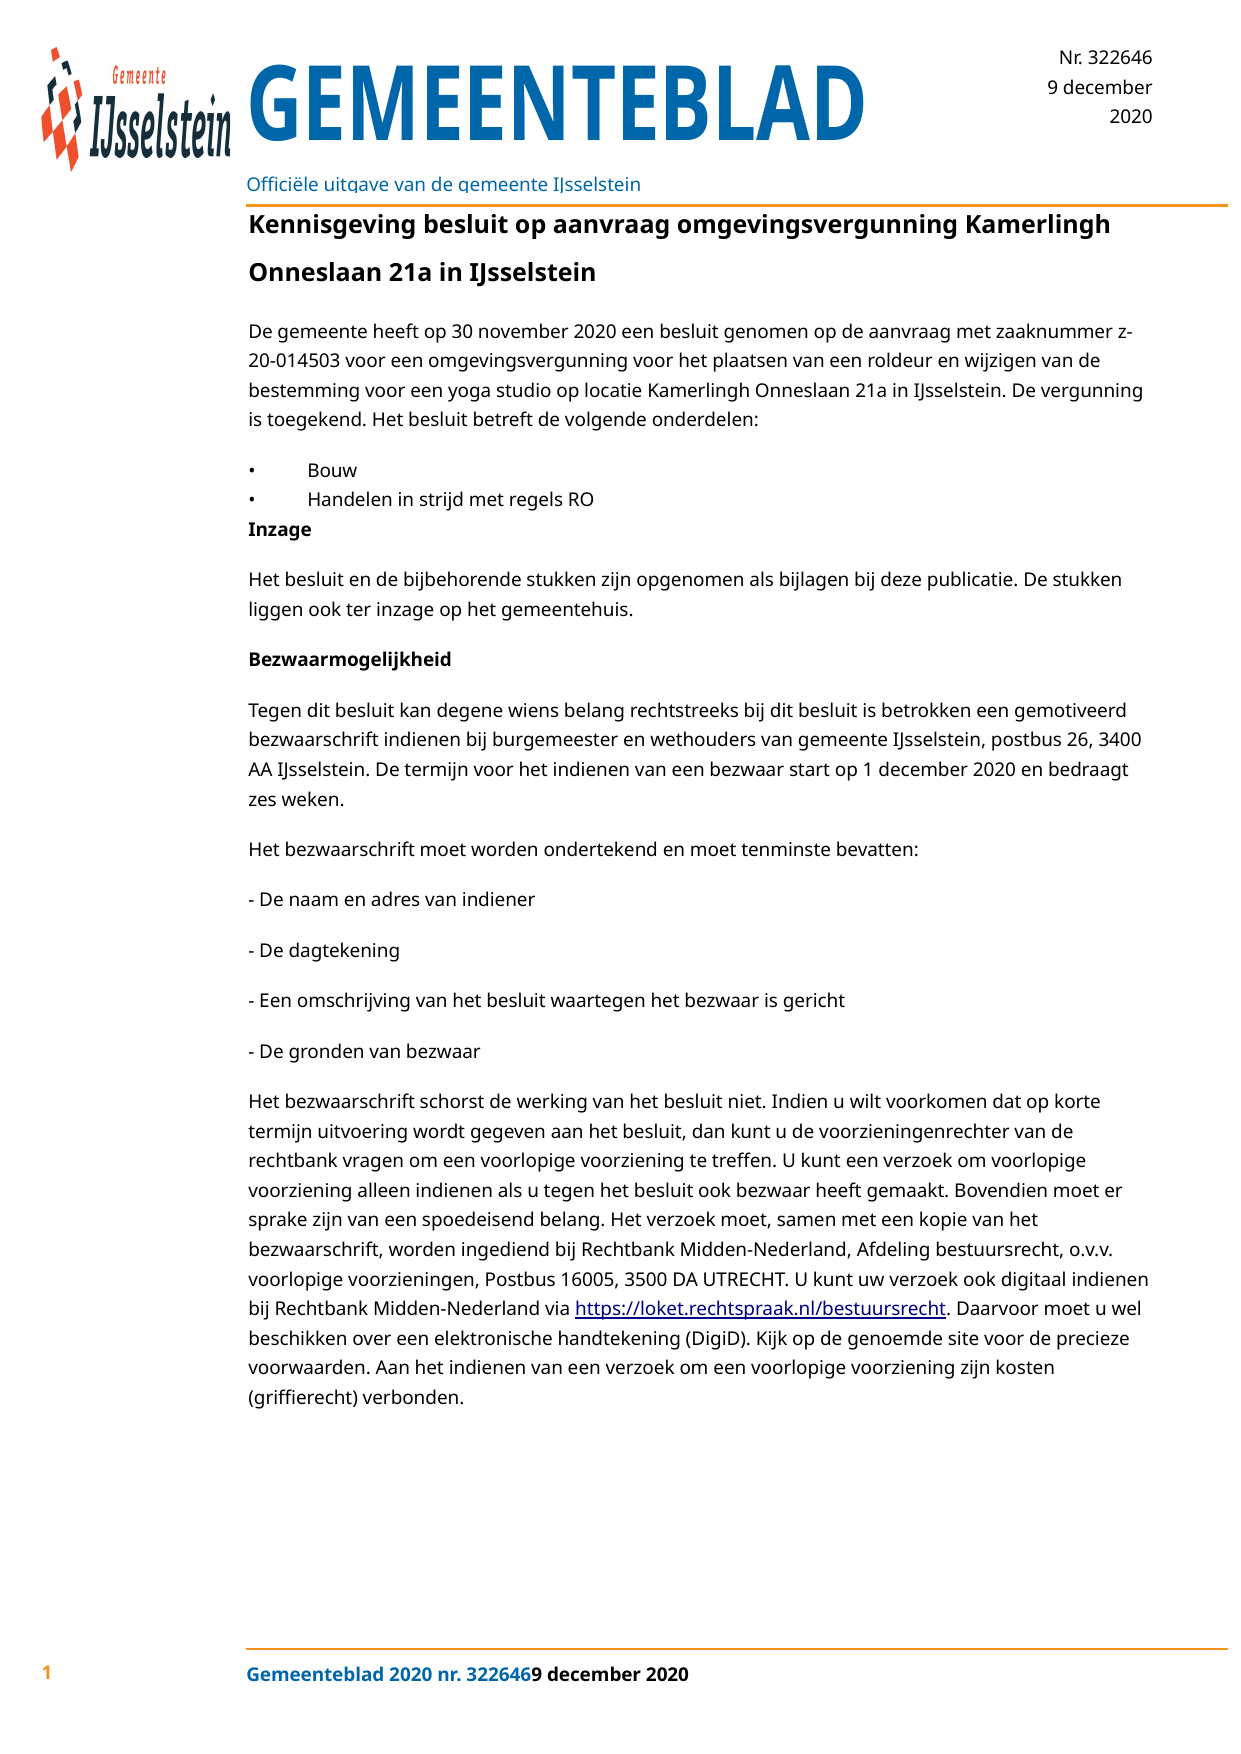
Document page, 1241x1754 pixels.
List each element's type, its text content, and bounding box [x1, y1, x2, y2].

list Bouw [248, 457, 1152, 483]
picture [41, 47, 231, 172]
text Tegen dit besluit kan degene wiens belang rechtstreeks bij dit besluit is betrokken een gemotiveerd bezwaarschrift indienen bij burgemeester en wethouders van gemeente IJsselstein, postbus 26, 3400 AA IJsselstein. De termijn voor het indienen van een bezwaar start op 1 december 2020 en bedraagt zes weken. [248, 697, 1152, 812]
text - De dagtekening [248, 937, 1152, 963]
text - Een omschrijving van het besluit waartegen het bezwaar is gericht [248, 987, 1152, 1013]
text - De naam en adres van indiener [248, 887, 1152, 912]
text Inzage [248, 516, 1152, 542]
list Handelen in strijd met regels RO [248, 487, 1152, 512]
text De gemeente heeft op 30 november 2020 een besluit genomen op de aanvraag met zaaknummer z-20-014503 voor een omgevingsvergunning voor het plaatsen van een roldeur en wijzigen van de bestemming voor een yoga studio op locatie Kamerlingh Onneslaan 21a in IJsselstein. De vergunning is toegekend. Het besluit betreft de volgende onderdelen: [248, 318, 1152, 432]
text Het besluit en de bijbehorende stukken zijn opgenomen als bijlagen bij deze publicatie. De stukken liggen ook ter inzage op het gemeentehuis. [248, 567, 1152, 622]
text Kennisgeving besluit op aanvraag omgevingsvergunning Kamerlingh Onneslaan 21a in IJsselstein [248, 207, 1152, 288]
text Het bezwaarschrift schorst de werking van het besluit niet. Indien u wilt voorkomen dat op korte termijn uitvoering wordt gegeven aan het besluit, dan kunt u de voorzieningenrechter van de rechtbank vragen om een voorlopige voorziening te treffen. U kunt een verzoek om voorlopige voorziening alleen indienen als u tegen het besluit ook bezwaar heeft gemaakt. Bovendien moet er sprake zijn van een spoedeisend belang. Het verzoek moet, samen met een kopie van het bezwaarschrift, worden ingediend bij Rechtbank Midden-Nederland, Afdeling bestuursrecht, o.v.v. voorlopige voorzieningen, Postbus 16005, 3500 DA UTRECHT. U kunt uw verzoek ook digitaal indienen bij Rechtbank Midden-Nederland via https://loket.rechtspraak.nl/bestuursrecht. Daarvoor moet u wel beschikken over een elektronische handtekening (DigiD). Kijk op de genoemde site voor de precieze voorwaarden. Aan het indienen van een verzoek om een voorlopige voorziening zijn kosten (griffierecht) verbonden. [248, 1088, 1152, 1410]
text Bezwaarmogelijkheid [248, 647, 1152, 672]
text Het bezwaarschrift moet worden ondertekend en moet tenminste bevatten: [248, 836, 1152, 862]
text - De gronden van bezwaar [248, 1038, 1152, 1064]
